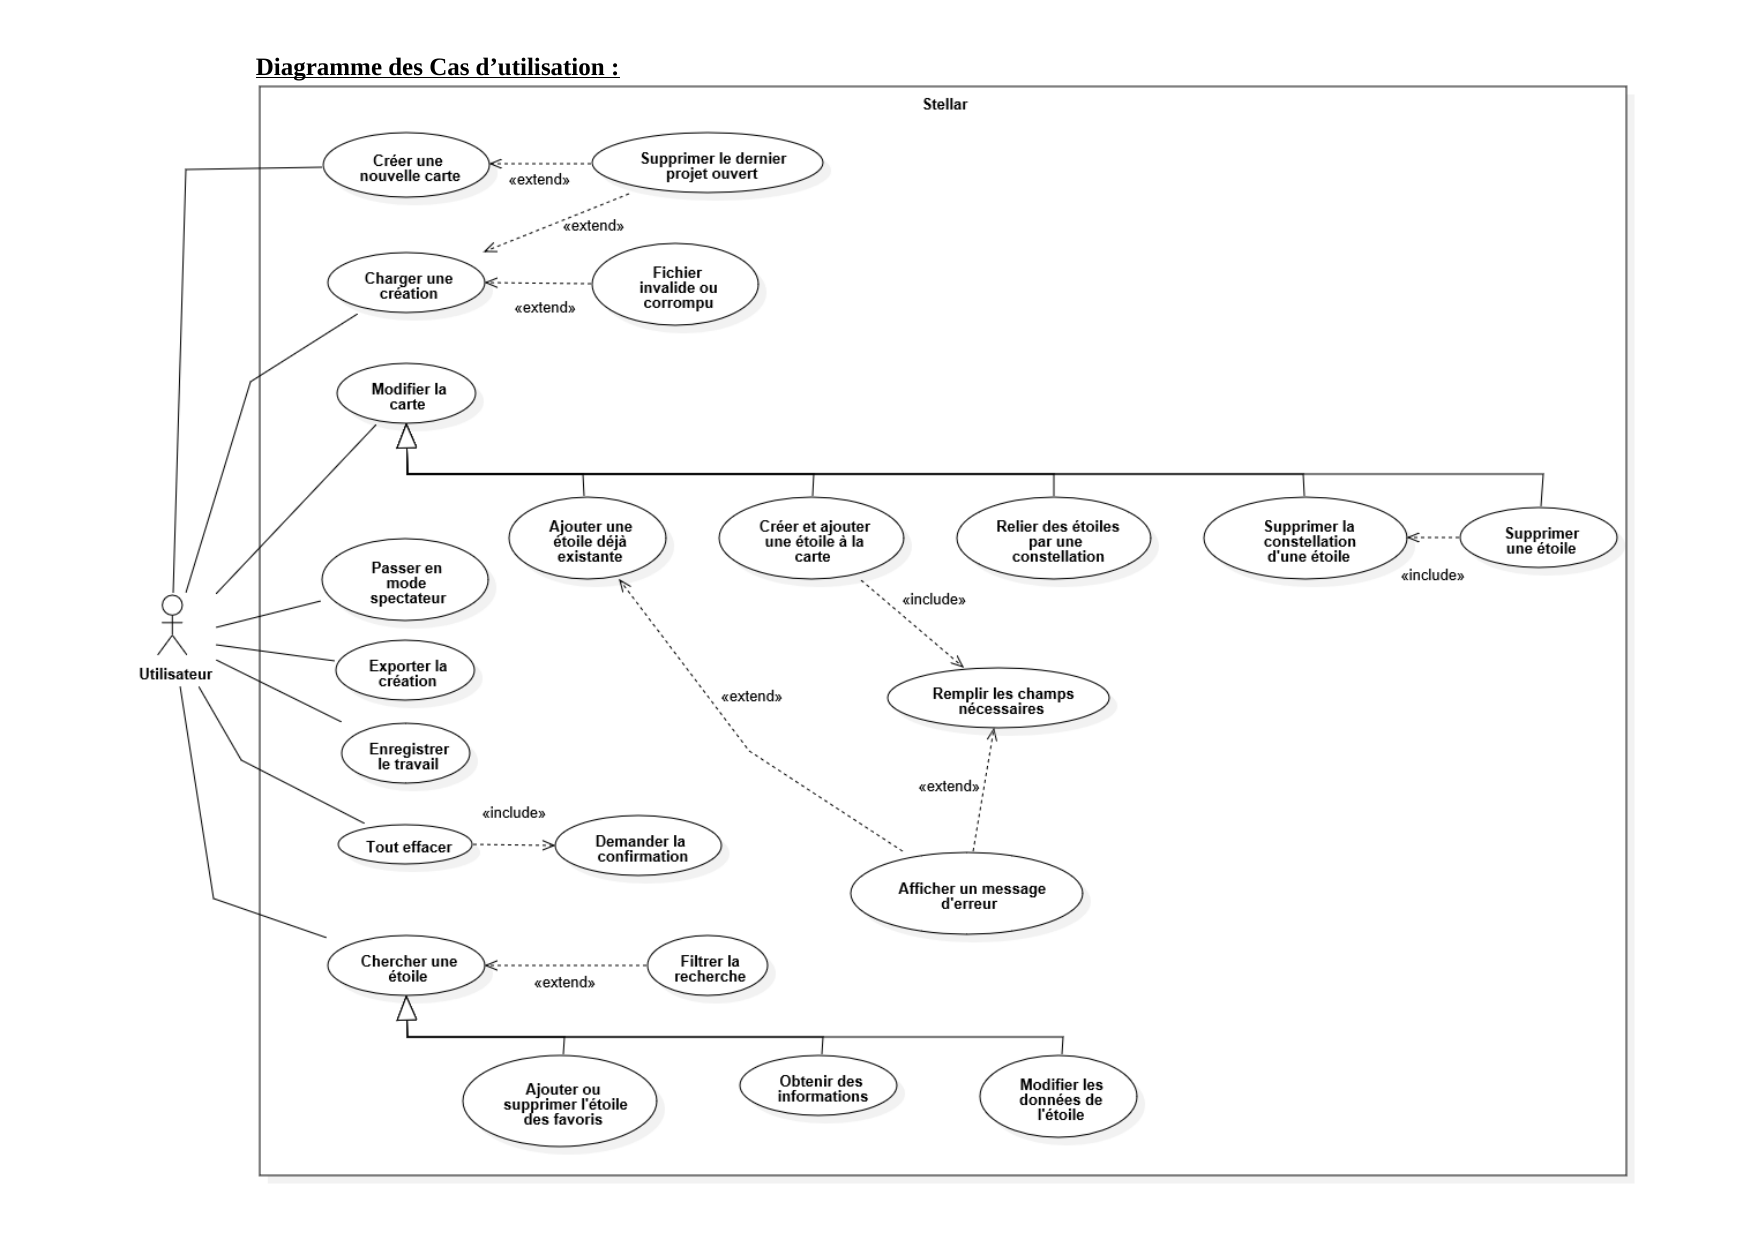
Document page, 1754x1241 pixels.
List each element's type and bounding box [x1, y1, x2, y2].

picture [119, 75, 1638, 1187]
